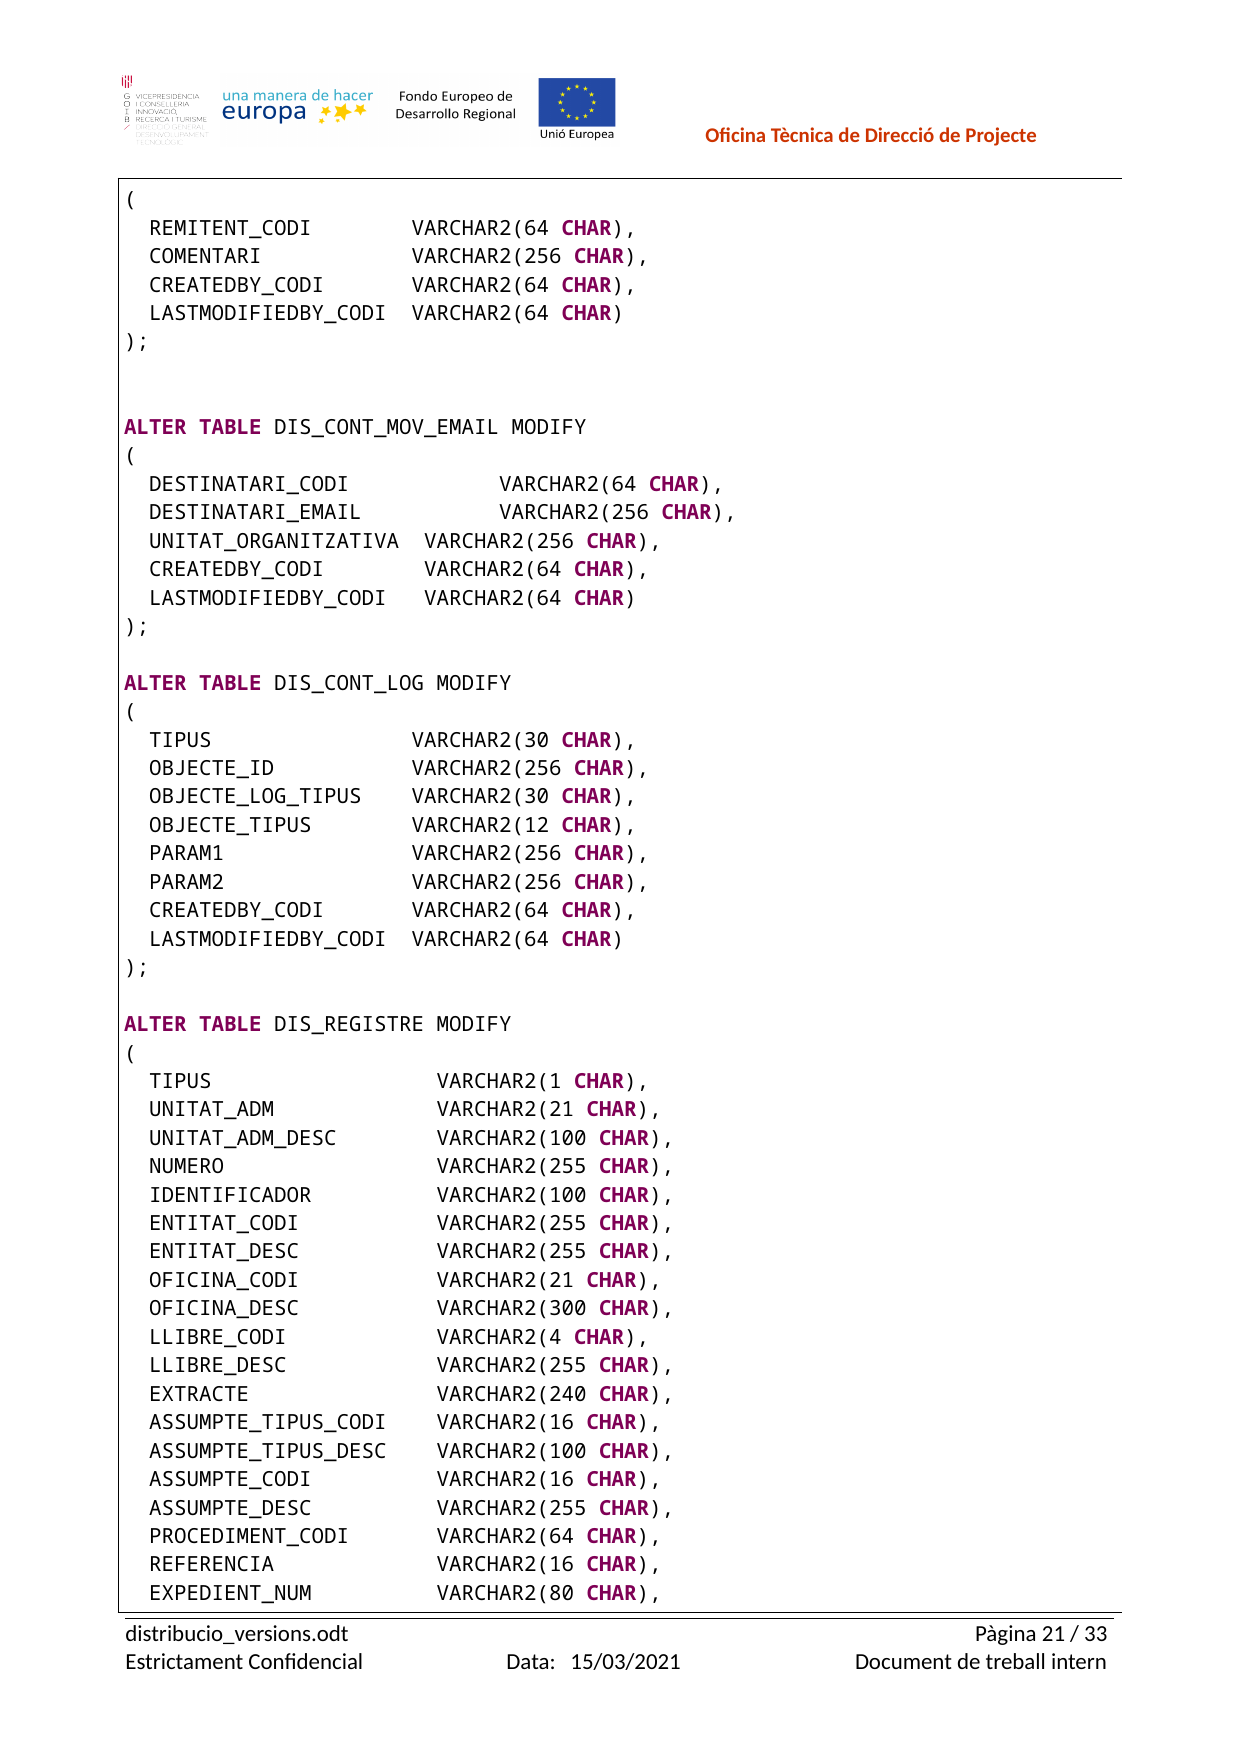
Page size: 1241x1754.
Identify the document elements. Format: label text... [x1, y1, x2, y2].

picture [118, 73, 213, 147]
picture [219, 73, 621, 147]
table_header ( REMITENT_CODI VARCHAR2(64 CHAR), COMENTARI VARCHAR2(256 CHAR), CREATEDBY_CODI VARCHAR2(64 CHAR), LASTMODIFIEDBY_CODI VARCHAR2(64 CHAR) ); ALTER TABLE DIS_CONT_MOV_EMAIL MODIFY ( DESTINATARI_CODI VARCHAR2(64 CHAR), DESTINATARI_EMAIL VARCHAR2(256 CHAR), UNITAT_ORGANITZATIVA VARCHAR2(256 CHAR), CREATEDBY_CODI VARCHAR2(64 CHAR), LASTMODIFIEDBY_CODI VARCHAR2(64 CHAR) ); ALTER TABLE DIS_CONT_LOG MODIFY ( TIPUS VARCHAR2(30 CHAR), OBJECTE_ID VARCHAR2(256 CHAR), OBJECTE_LOG_TIPUS VARCHAR2(30 CHAR), OBJECTE_TIPUS VARCHAR2(12 CHAR), PARAM1 VARCHAR2(256 CHAR), PARAM2 VARCHAR2(256 CHAR), CREATEDBY_CODI VARCHAR2(64 CHAR), LASTMODIFIEDBY_CODI VARCHAR2(64 CHAR) ); ALTER TABLE DIS_REGISTRE MODIFY ( TIPUS VARCHAR2(1 CHAR), UNITAT_ADM VARCHAR2(21 CHAR), UNITAT_ADM_DESC VARCHAR2(100 CHAR), NUMERO VARCHAR2(255 CHAR), IDENTIFICADOR VARCHAR2(100 CHAR), ENTITAT_CODI VARCHAR2(255 CHAR), ENTITAT_DESC VARCHAR2(255 CHAR), OFICINA_CODI VARCHAR2(21 CHAR), OFICINA_DESC VARCHAR2(300 CHAR), LLIBRE_CODI VARCHAR2(4 CHAR), LLIBRE_DESC VARCHAR2(255 CHAR), EXTRACTE VARCHAR2(240 CHAR), ASSUMPTE_TIPUS_CODI VARCHAR2(16 CHAR), ASSUMPTE_TIPUS_DESC VARCHAR2(100 CHAR), ASSUMPTE_CODI VARCHAR2(16 CHAR), ASSUMPTE_DESC VARCHAR2(255 CHAR), PROCEDIMENT_CODI VARCHAR2(64 CHAR), REFERENCIA VARCHAR2(16 CHAR), EXPEDIENT_NUM VARCHAR2(80 CHAR), [119, 179, 1122, 1612]
